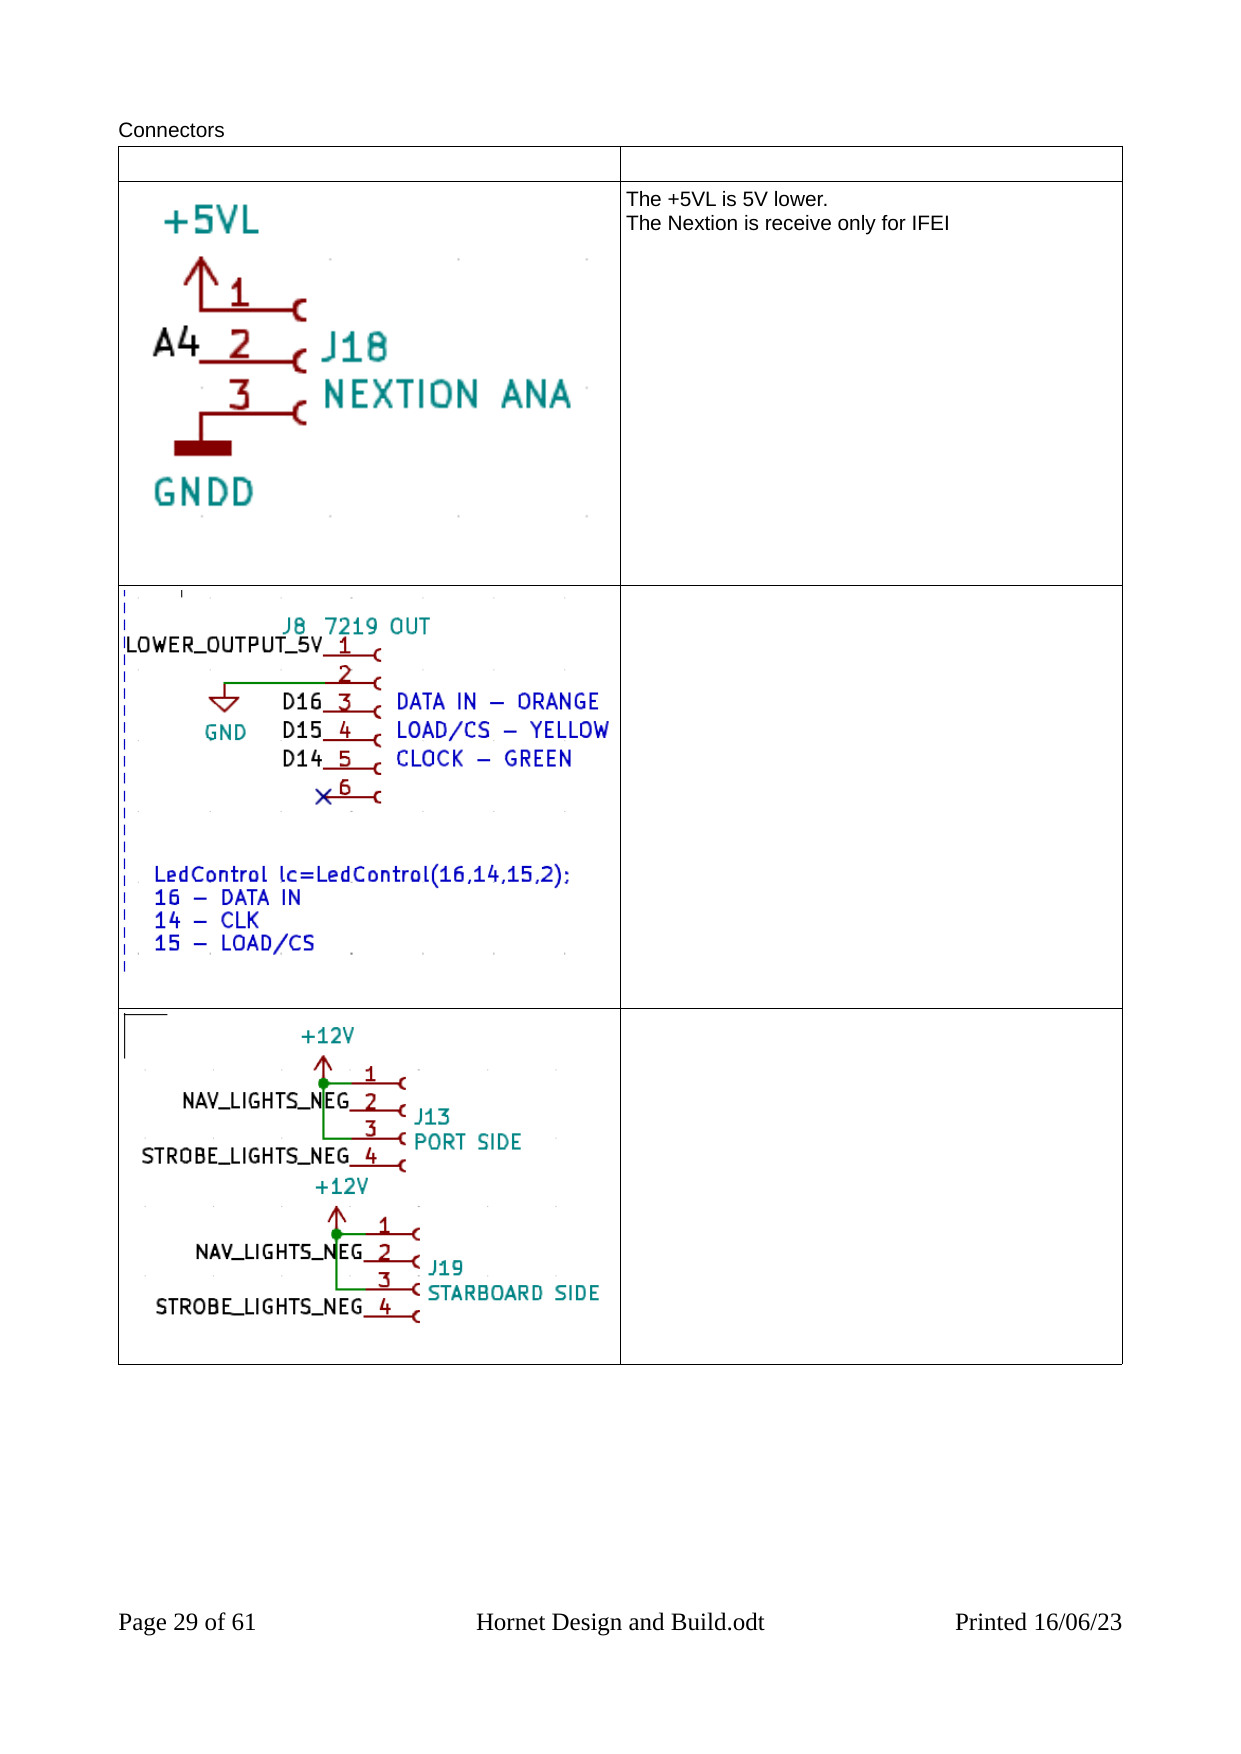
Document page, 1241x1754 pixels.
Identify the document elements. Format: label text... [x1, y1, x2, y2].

table_cell [119, 182, 620, 585]
table_cell The +5VL is 5V lower. The Nextion is receive only for IFEI [621, 182, 1122, 585]
table_cell [119, 586, 620, 1008]
text Connectors [118, 118, 1122, 142]
table_cell [621, 586, 1122, 1008]
table_cell [621, 1009, 1122, 1364]
picture [123, 590, 615, 978]
table_cell [119, 1009, 620, 1364]
table_header [119, 147, 620, 181]
picture [123, 187, 615, 556]
picture [123, 1013, 615, 1335]
table_header [621, 147, 1122, 181]
